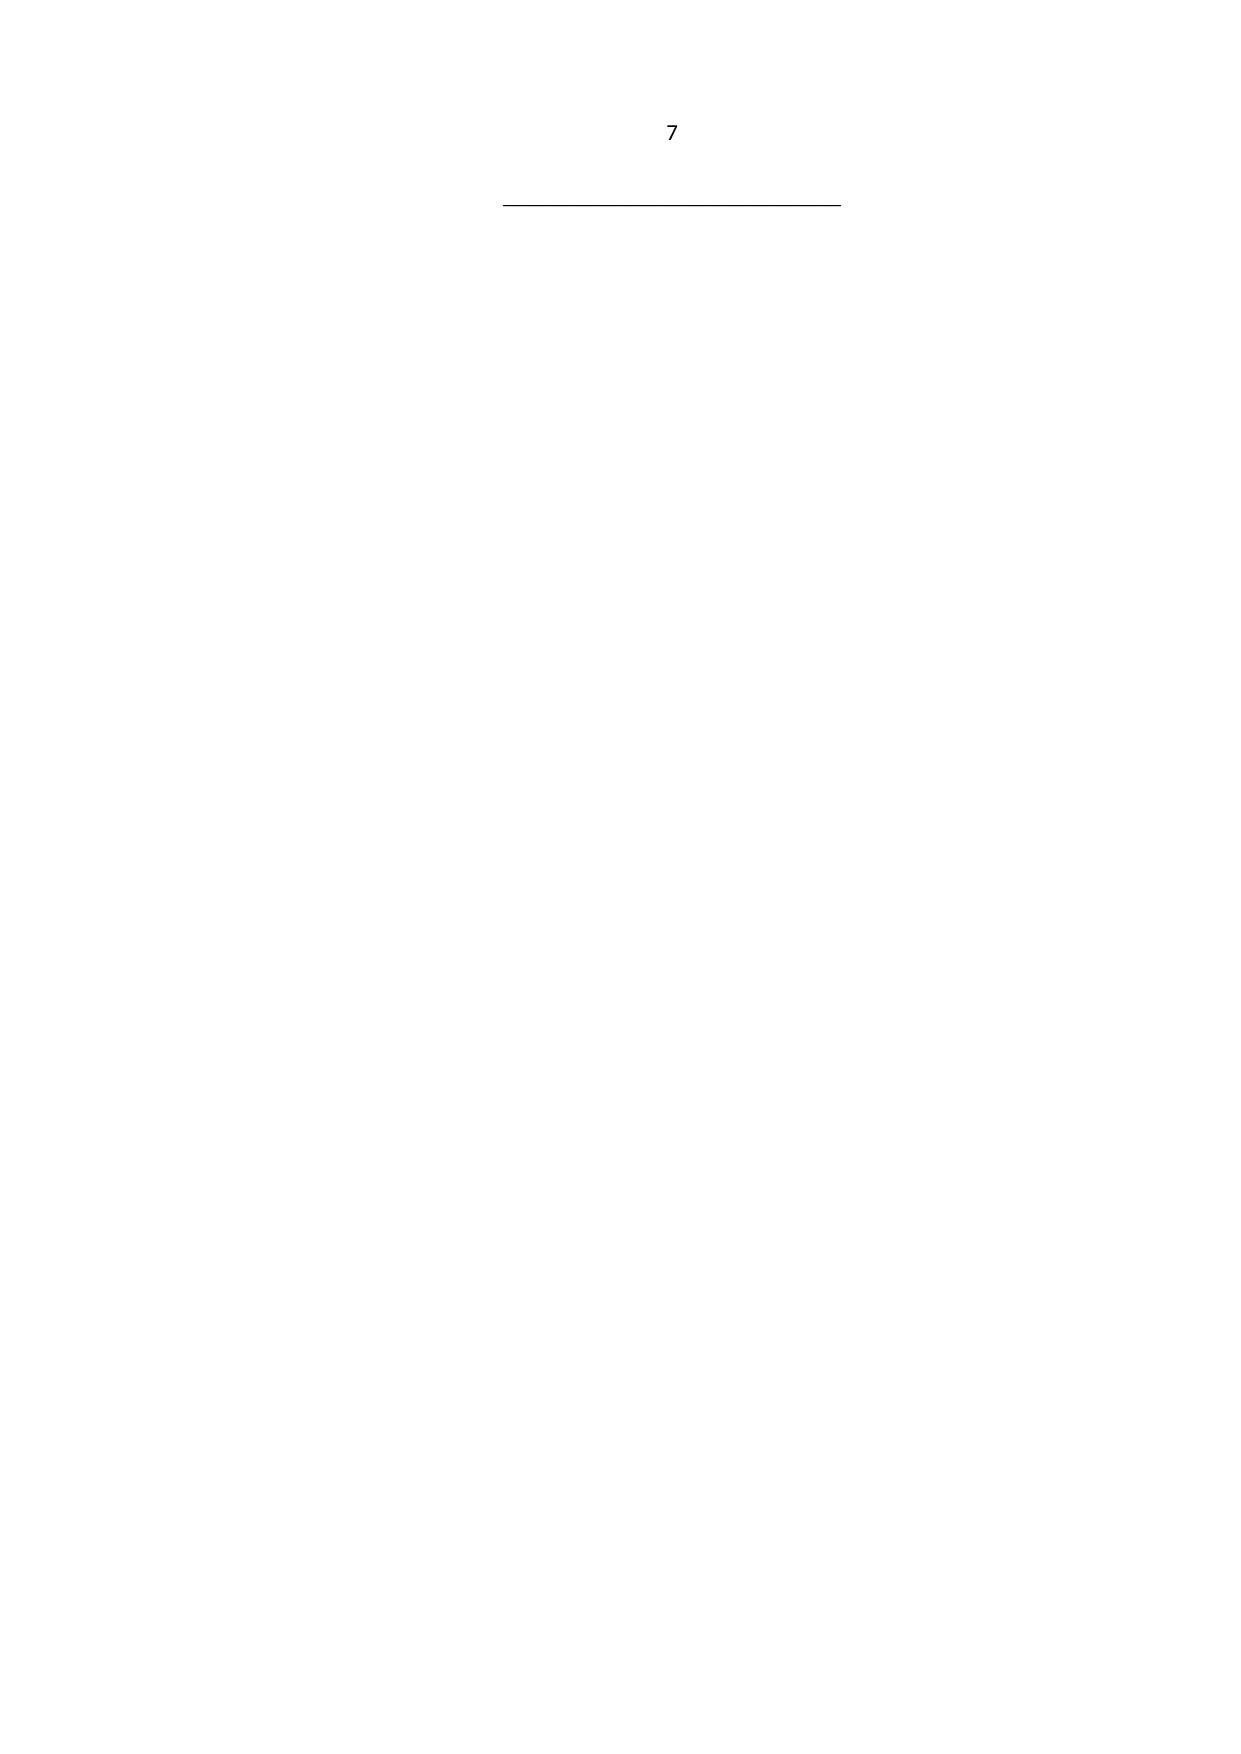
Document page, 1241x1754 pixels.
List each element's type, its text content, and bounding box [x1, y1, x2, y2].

text ___________________________ [162, 180, 1181, 209]
